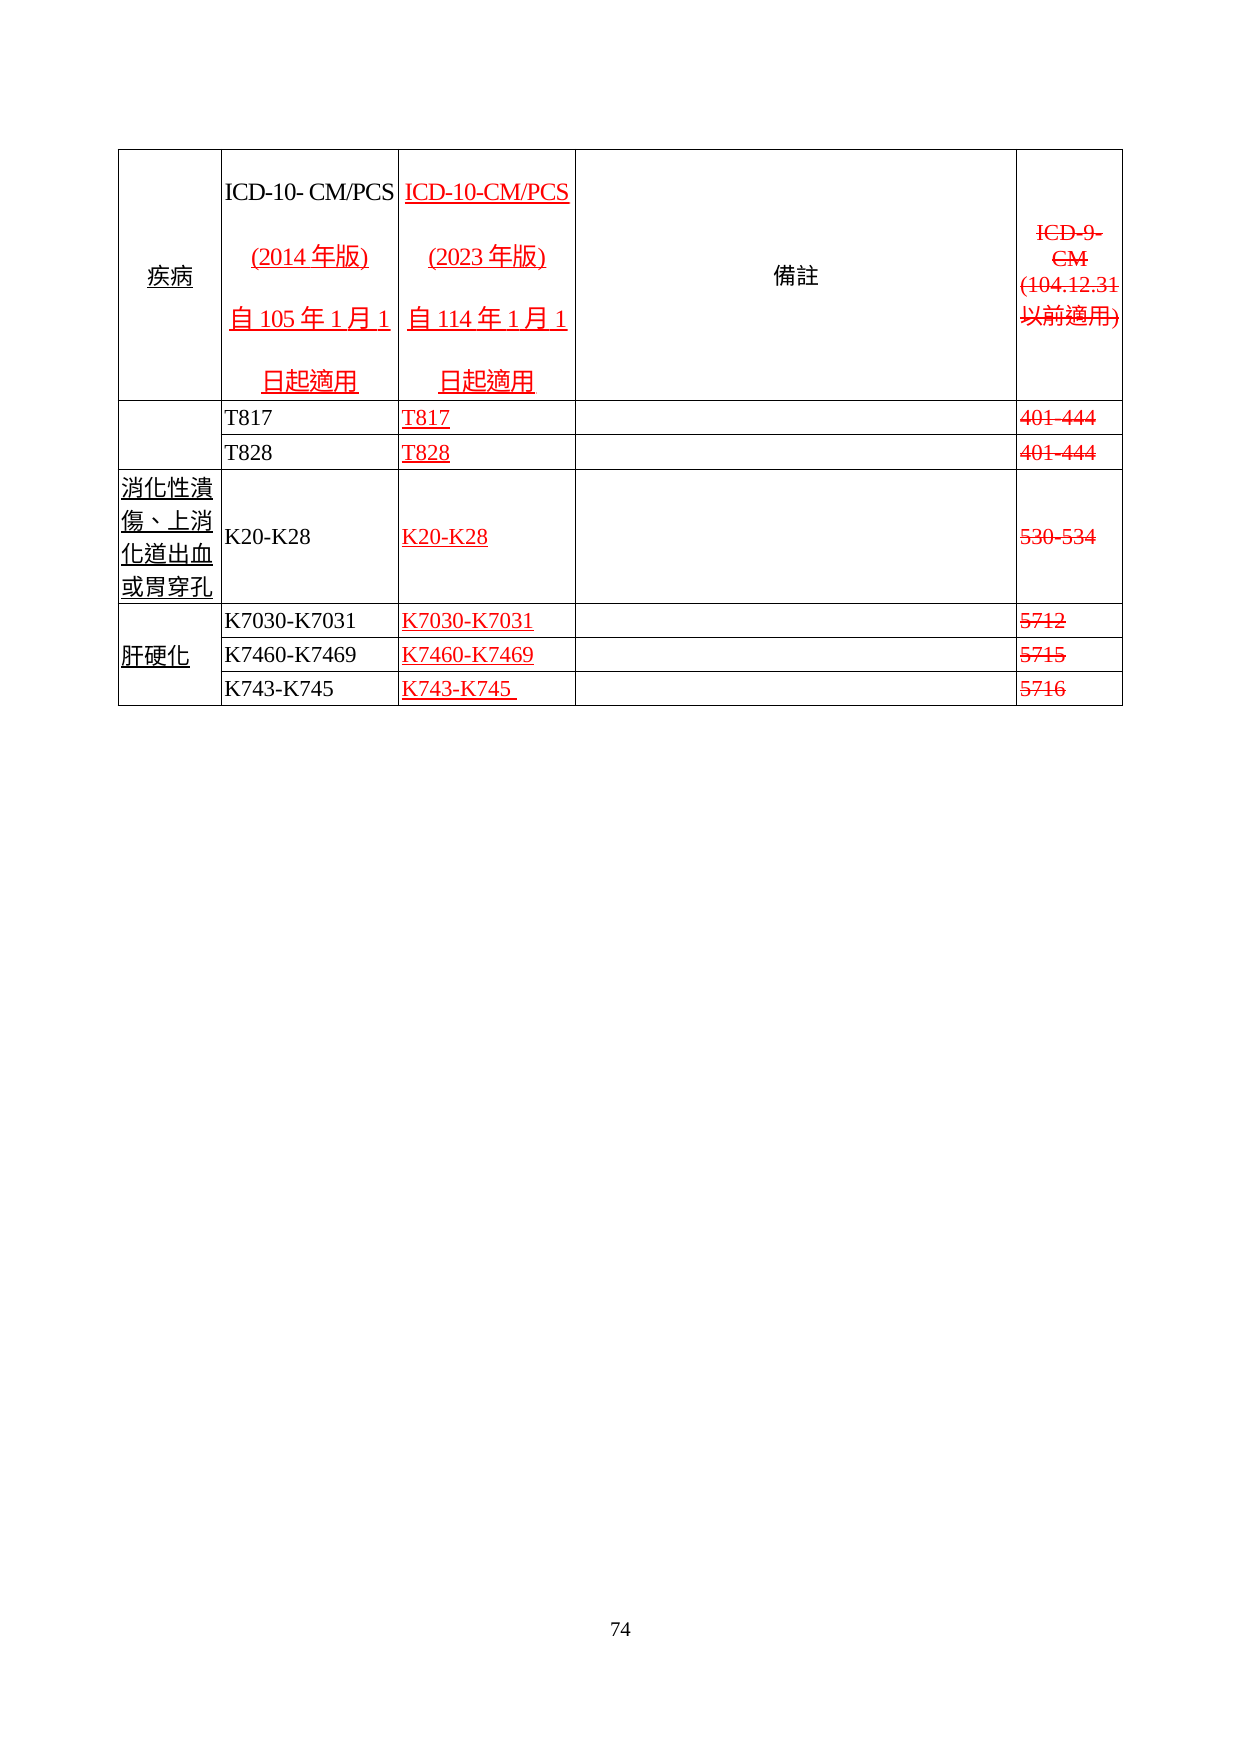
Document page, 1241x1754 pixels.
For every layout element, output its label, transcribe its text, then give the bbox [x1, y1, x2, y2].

table_cell K7030-K7031 [399, 604, 575, 637]
table_cell K20-K28 [222, 470, 398, 602]
table_cell [576, 638, 1016, 671]
table_cell K743-K745 [222, 672, 398, 705]
table_cell [576, 470, 1016, 602]
table_cell K743-K745 [399, 672, 575, 705]
table_cell T828 [222, 435, 398, 468]
table_header ICD-9-CM (104.12.31以前適用) [1017, 150, 1122, 400]
table_cell K7460-K7469 [399, 638, 575, 671]
table_cell 530-534 [1017, 470, 1122, 602]
table_cell T817 [222, 401, 398, 434]
table_cell T817 [399, 401, 575, 434]
table_cell [119, 401, 221, 468]
table_cell T828 [399, 435, 575, 468]
table_header ICD-10- CM/PCS (2014年版) 自105年1月1日起適用 [222, 150, 398, 400]
table_cell 5716 [1017, 672, 1122, 705]
table_cell K20-K28 [399, 470, 575, 602]
table_cell 401-444 [1017, 401, 1122, 434]
table_cell K7030-K7031 [222, 604, 398, 637]
table_header ICD-10-CM/PCS (2023年版) 自114年1月1日起適用 [399, 150, 575, 400]
table_cell [576, 672, 1016, 705]
table_cell [576, 401, 1016, 434]
table_cell 消化性潰傷、上消化道出血或胃穿孔 [119, 470, 221, 602]
table_cell 401-444 [1017, 435, 1122, 468]
table_header 疾病 [119, 150, 221, 400]
table_cell 肝硬化 [119, 604, 221, 705]
table_cell K7460-K7469 [222, 638, 398, 671]
table_cell 5715 [1017, 638, 1122, 671]
table_cell [576, 435, 1016, 468]
table_cell [576, 604, 1016, 637]
table_header 備註 [576, 150, 1016, 400]
table_cell 5712 [1017, 604, 1122, 637]
